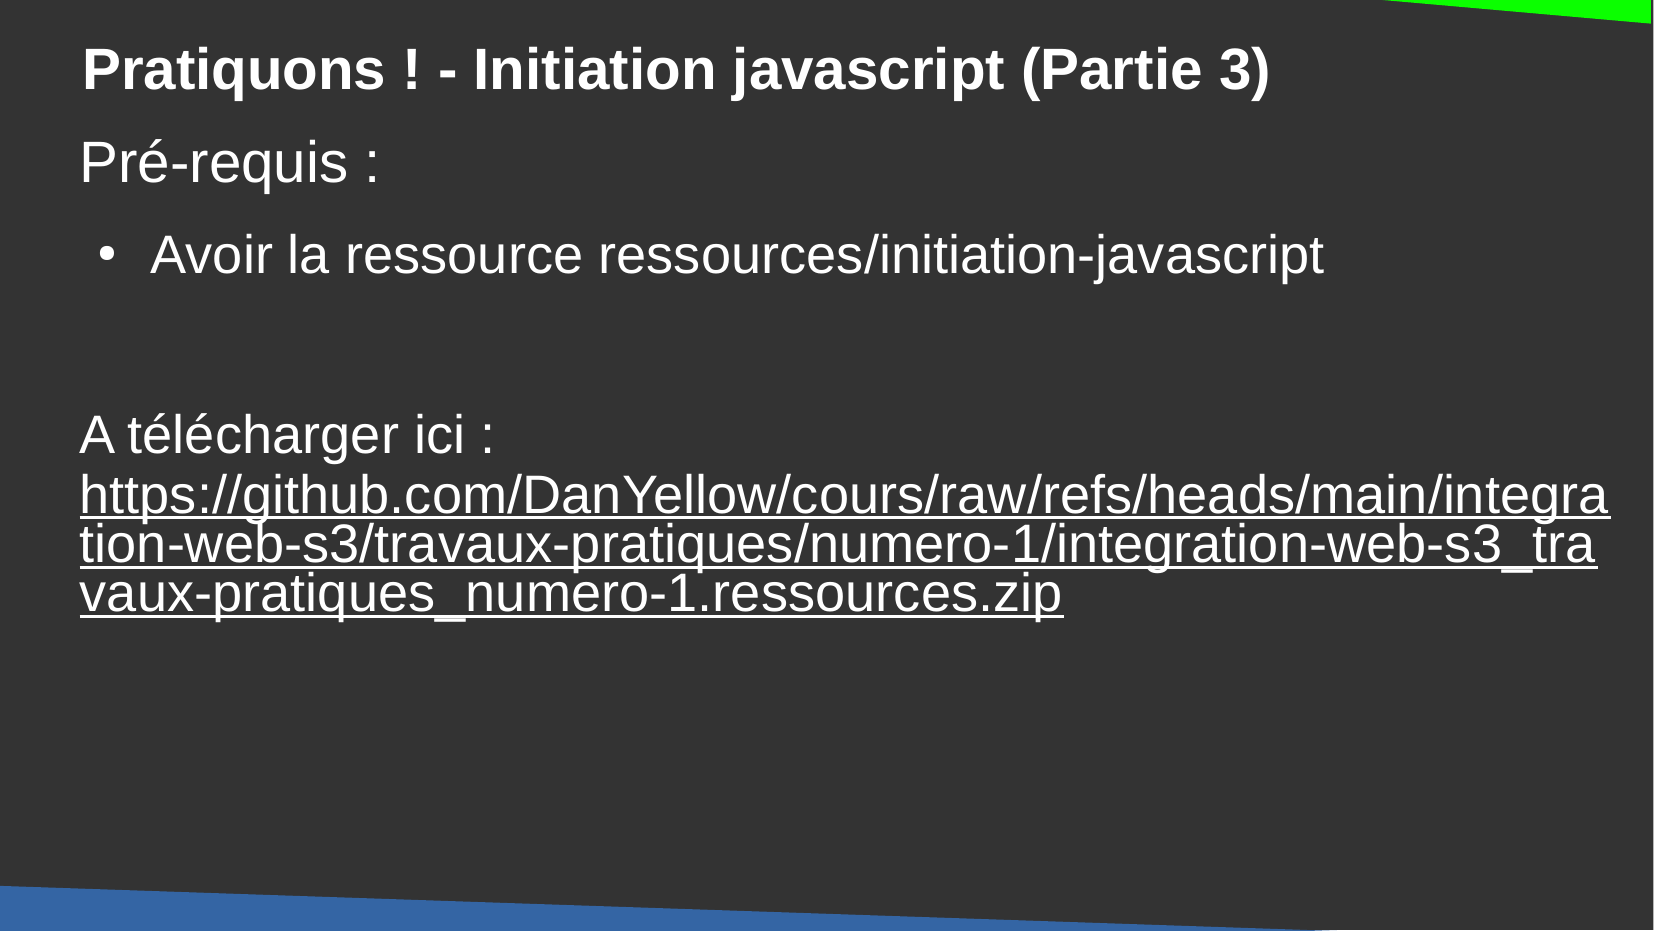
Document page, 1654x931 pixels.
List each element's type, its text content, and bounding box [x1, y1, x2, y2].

text_box [0, 885, 1337, 931]
text_box [1382, 0, 1651, 24]
title Pratiquons ! - Initiation javascript (Partie 3) [82, 37, 1571, 114]
list Pré-requis : Avoir la ressource ressources/initiation-javascript A télécharger ici : https://github.com/DanYellow/cours/raw/refs/heads/main/integration-web-s3/travaux-pratiques/numero-1/integration-web-s3_travaux-pratiques_numero-1.ressources.zip [79, 129, 1619, 715]
